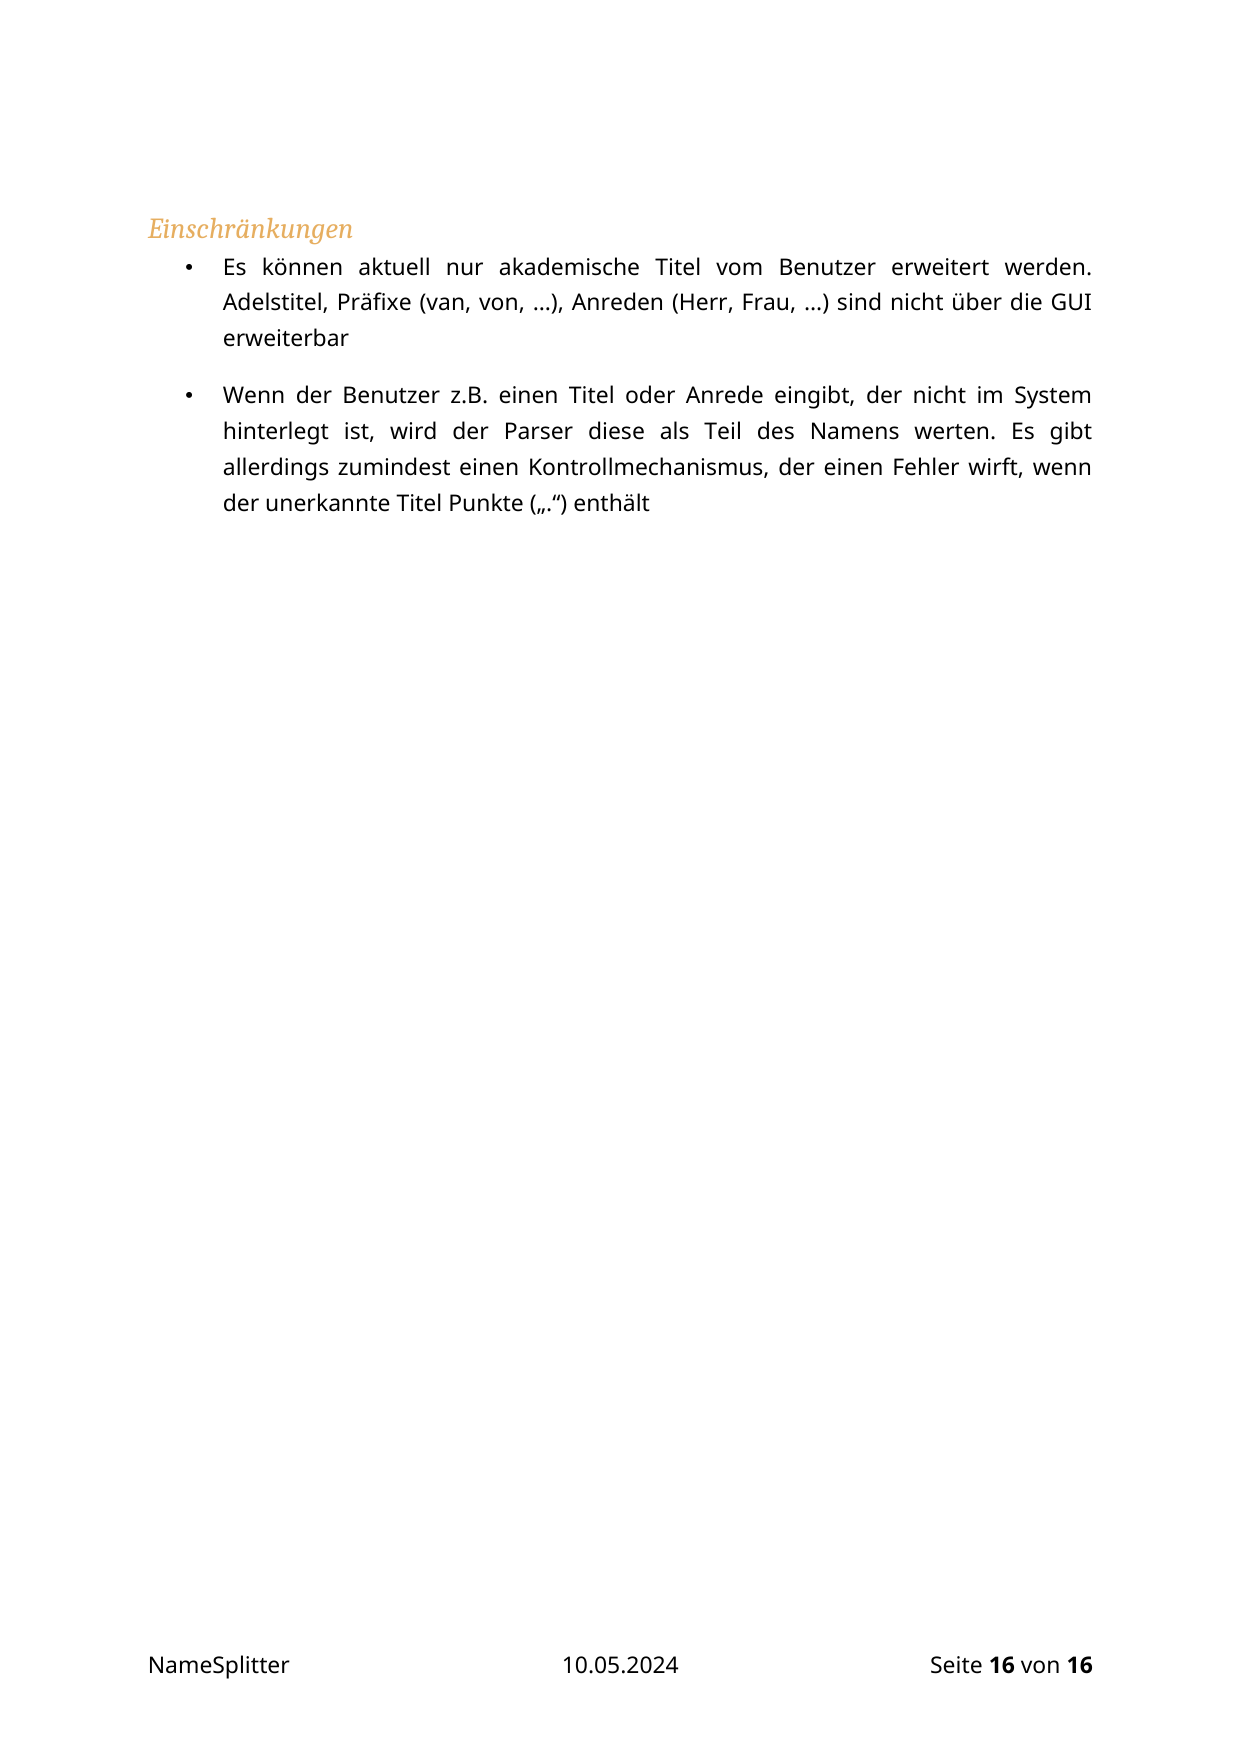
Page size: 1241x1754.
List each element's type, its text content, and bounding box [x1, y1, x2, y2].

list Wenn der Benutzer z.B. einen Titel oder Anrede eingibt, der nicht im System hinterlegt ist, wird der Parser diese als Teil des Namens werten. Es gibt allerdings zumindest einen Kontrollmechanismus, der einen Fehler wirft, wenn der unerkannte Titel Punkte („.“) enthält [185, 379, 1093, 518]
subtitle Einschränkungen [148, 212, 1093, 245]
list Es können aktuell nur akademische Titel vom Benutzer erweitert werden. Adelstitel, Präfixe (van, von, …), Anreden (Herr, Frau, …) sind nicht über die GUI erweiterbar [185, 250, 1093, 353]
